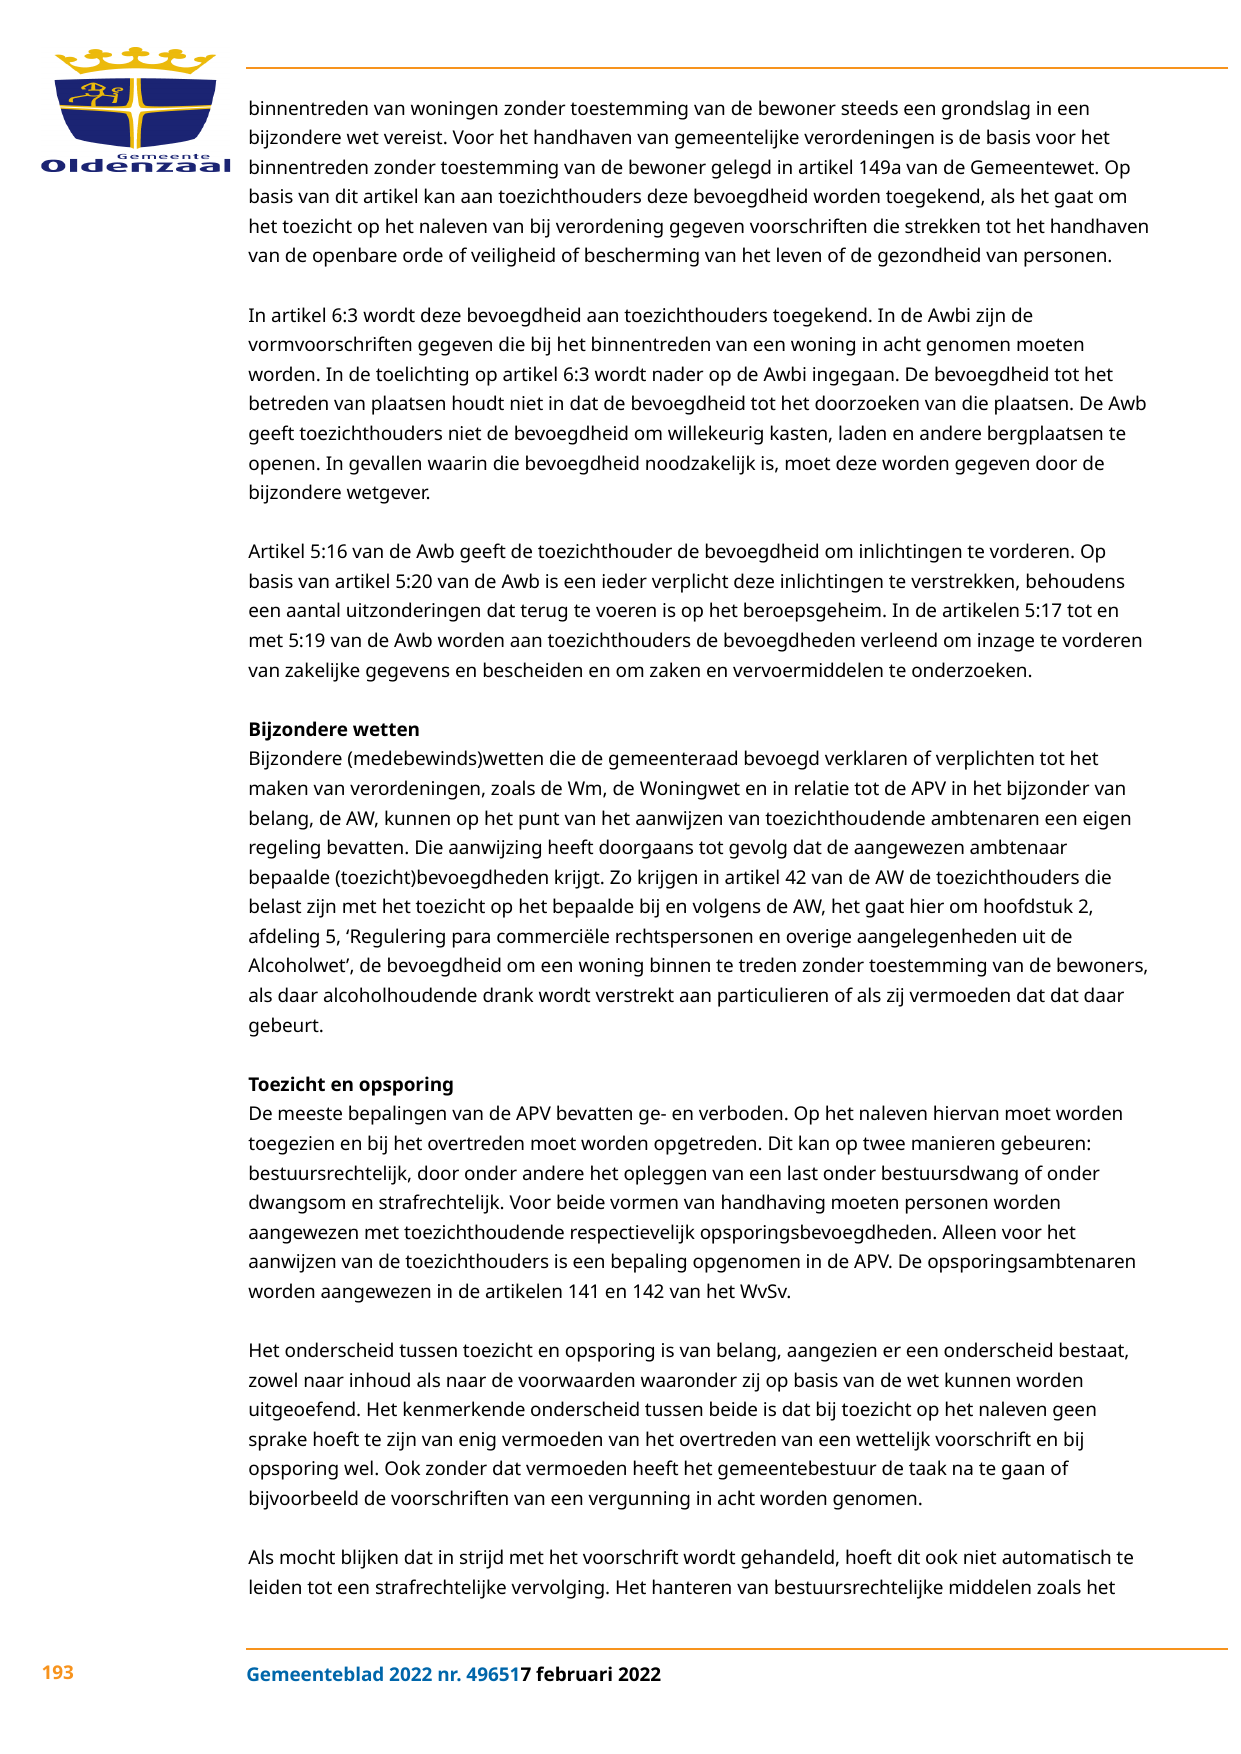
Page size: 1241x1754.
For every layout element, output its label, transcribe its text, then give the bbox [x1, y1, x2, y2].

text Artikel 5:16 van de Awb geeft de toezichthouder de bevoegdheid om inlichtingen te vorderen. Op basis van artikel 5:20 van de Awb is een ieder verplicht deze inlichtingen te verstrekken, behoudens een aantal uitzonderingen dat terug te voeren is op het beroepsgeheim. In de artikelen 5:17 tot en met 5:19 van de Awb worden aan toezichthouders de bevoegdheden verleend om inzage te vorderen van zakelijke gegevens en bescheiden en om zaken en vervoermiddelen te onderzoeken. [248, 538, 1152, 683]
text Bijzondere wetten [248, 716, 1152, 742]
text Als mocht blijken dat in strijd met het voorschrift wordt gehandeld, hoeft dit ook niet automatisch te leiden tot een strafrechtelijke vervolging. Het hanteren van bestuursrechtelijke middelen zoals het [248, 1544, 1152, 1600]
text De meeste bepalingen van de APV bevatten ge- en verboden. Op het naleven hiervan moet worden toegezien en bij het overtreden moet worden opgetreden. Dit kan op twee manieren gebeuren: bestuursrechtelijk, door onder andere het opleggen van een last onder bestuursdwang of onder dwangsom en strafrechtelijk. Voor beide vormen van handhaving moeten personen worden aangewezen met toezichthoudende respectievelijk opsporingsbevoegdheden. Alleen voor het aanwijzen van de toezichthouders is een bepaling opgenomen in de APV. De opsporingsambtenaren worden aangewezen in de artikelen 141 en 142 van het WvSv. [248, 1101, 1152, 1304]
text binnentreden van woningen zonder toestemming van de bewoner steeds een grondslag in een bijzondere wet vereist. Voor het handhaven van gemeentelijke verordeningen is de basis voor het binnentreden zonder toestemming van de bewoner gelegd in artikel 149a van de Gemeentewet. Op basis van dit artikel kan aan toezichthouders deze bevoegdheid worden toegekend, als het gaat om het toezicht op het naleven van bij verordening gegeven voorschriften die strekken tot het handhaven van de openbare orde of veiligheid of bescherming van het leven of de gezondheid van personen. [248, 95, 1152, 268]
text In artikel 6:3 wordt deze bevoegdheid aan toezichthouders toegekend. In de Awbi zijn de vormvoorschriften gegeven die bij het binnentreden van een woning in acht genomen moeten worden. In de toelichting op artikel 6:3 wordt nader op de Awbi ingegaan. De bevoegdheid tot het betreden van plaatsen houdt niet in dat de bevoegdheid tot het doorzoeken van die plaatsen. De Awb geeft toezichthouders niet de bevoegdheid om willekeurig kasten, laden en andere bergplaatsen te openen. In gevallen waarin die bevoegdheid noodzakelijk is, moet deze worden gegeven door de bijzondere wetgever. [248, 302, 1152, 505]
text Bijzondere (medebewinds)wetten die de gemeenteraad bevoegd verklaren of verplichten tot het maken van verordeningen, zoals de Wm, de Woningwet en in relatie tot de APV in het bijzonder van belang, de AW, kunnen op het punt van het aanwijzen van toezichthoudende ambtenaren een eigen regeling bevatten. Die aanwijzing heeft doorgaans tot gevolg dat de aangewezen ambtenaar bepaalde (toezicht)bevoegdheden krijgt. Zo krijgen in artikel 42 van de AW de toezichthouders die belast zijn met het toezicht op het bepaalde bij en volgens de AW, het gaat hier om hoofdstuk 2, afdeling 5, ‘Regulering para commerciële rechtspersonen en overige aangelegenheden uit de Alcoholwet’, de bevoegdheid om een woning binnen te treden zonder toestemming van de bewoners, als daar alcoholhoudende drank wordt verstrekt aan particulieren of als zij vermoeden dat dat daar gebeurt. [248, 746, 1152, 1038]
picture [41, 47, 231, 172]
text Toezicht en opsporing [248, 1071, 1152, 1097]
text Het onderscheid tussen toezicht en opsporing is van belang, aangezien er een onderscheid bestaat, zowel naar inhoud als naar de voorwaarden waaronder zij op basis van de wet kunnen worden uitgeoefend. Het kenmerkende onderscheid tussen beide is dat bij toezicht op het naleven geen sprake hoeft te zijn van enig vermoeden van het overtreden van een wettelijk voorschrift en bij opsporing wel. Ook zonder dat vermoeden heeft het gemeentebestuur de taak na te gaan of bijvoorbeeld de voorschriften van een vergunning in acht worden genomen. [248, 1337, 1152, 1511]
